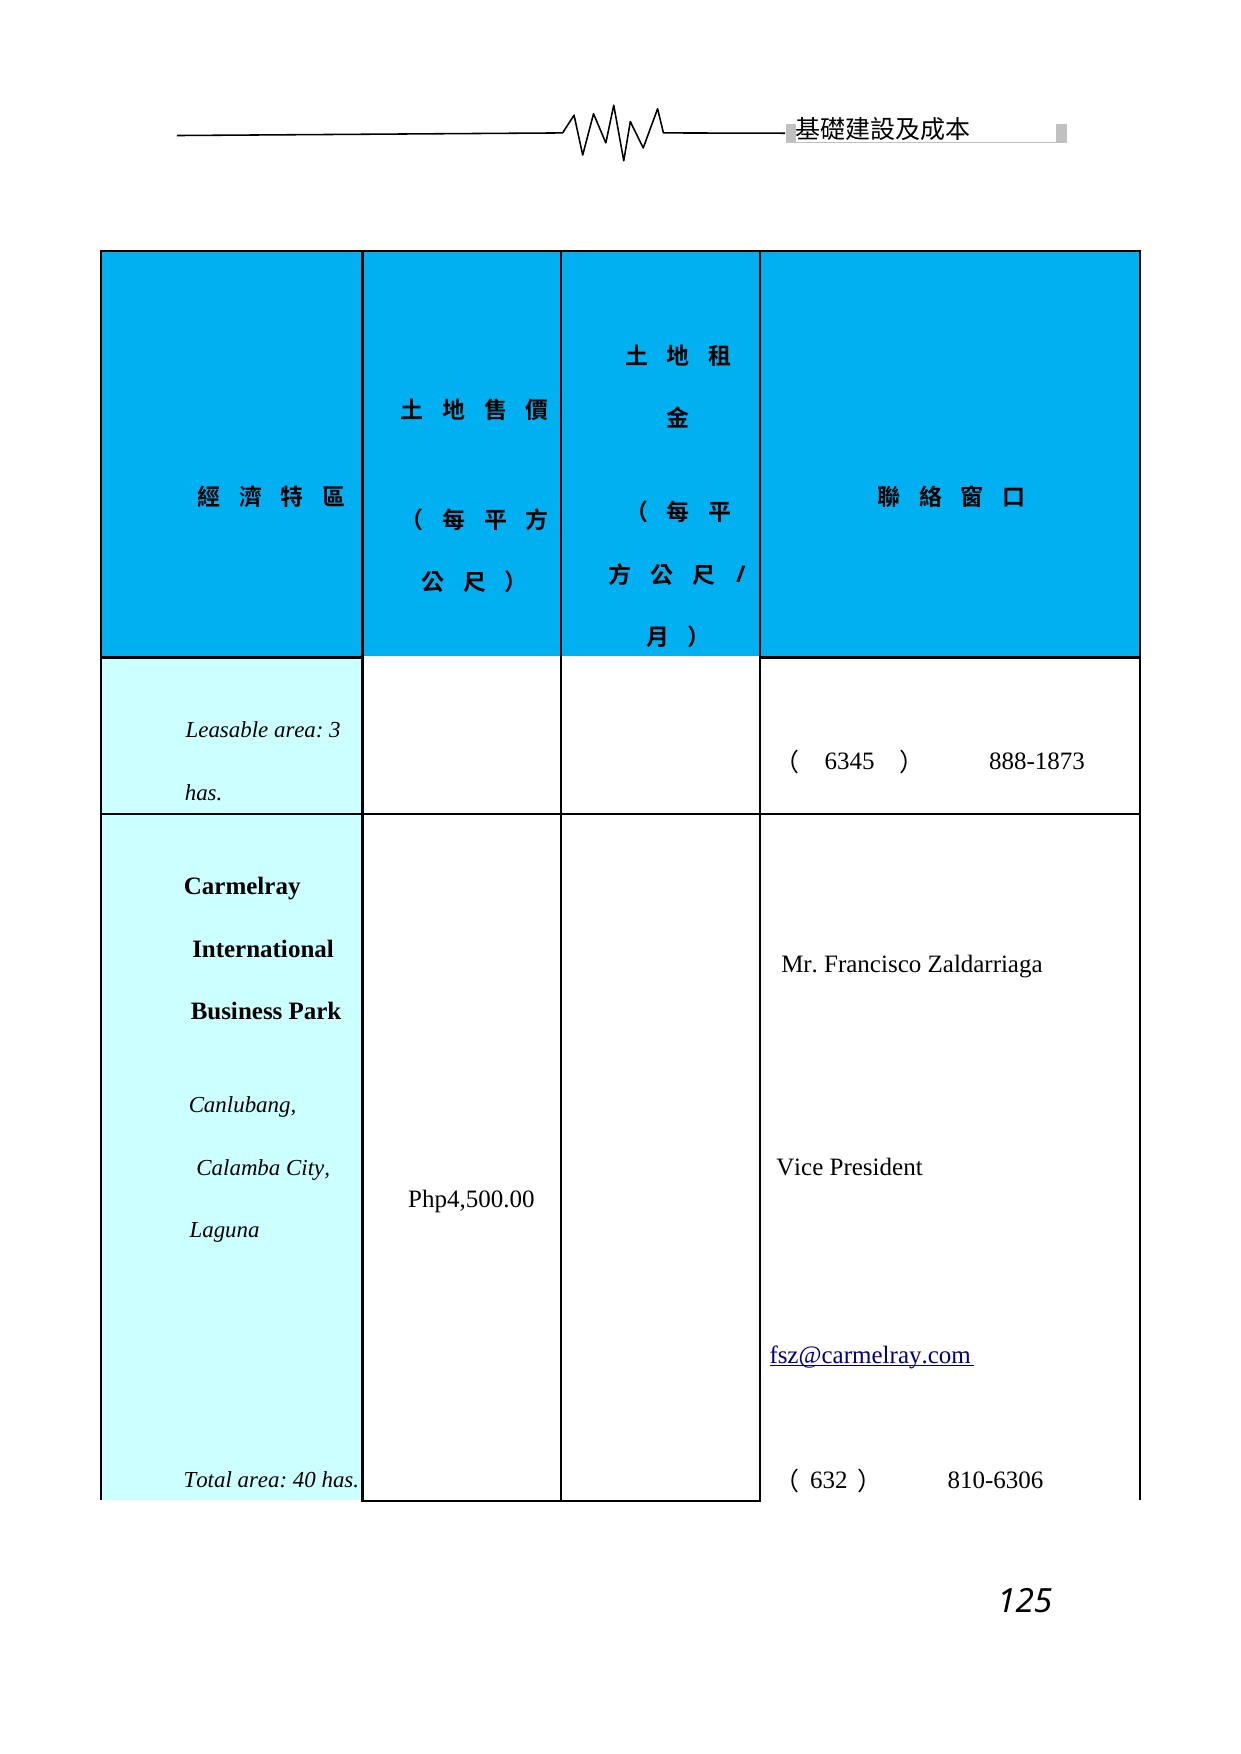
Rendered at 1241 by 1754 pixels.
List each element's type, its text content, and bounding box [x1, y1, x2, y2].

table_cell [562, 656, 759, 813]
table_cell Carmelray International Business Park [102, 815, 361, 1031]
table_cell （632） 810-6306 [761, 1375, 1139, 1500]
table_header 土地租金 （每平方公尺/月） [562, 252, 759, 656]
table_cell Php4,500.00 [364, 815, 560, 1500]
table_header 聯絡窗口 [761, 252, 1139, 656]
table_cell Total area: 40 has. [102, 1375, 361, 1500]
table_cell Vice President [761, 1031, 1139, 1250]
table_cell Mr. Francisco Zaldarriaga [761, 815, 1139, 1031]
table_cell Canlubang, Calamba City, Laguna [102, 1031, 361, 1250]
table_cell Leasable area: 3 has. [102, 659, 361, 813]
table_header 土地售價 （每平方公尺） [364, 252, 560, 656]
table_cell fsz@carmelray.com [761, 1250, 1139, 1375]
table_cell [562, 815, 759, 1500]
table_cell [364, 656, 560, 813]
table_cell [102, 1250, 361, 1375]
table_cell （6345） 888-1873 [761, 659, 1139, 813]
table_header 經濟特區 [102, 252, 361, 656]
